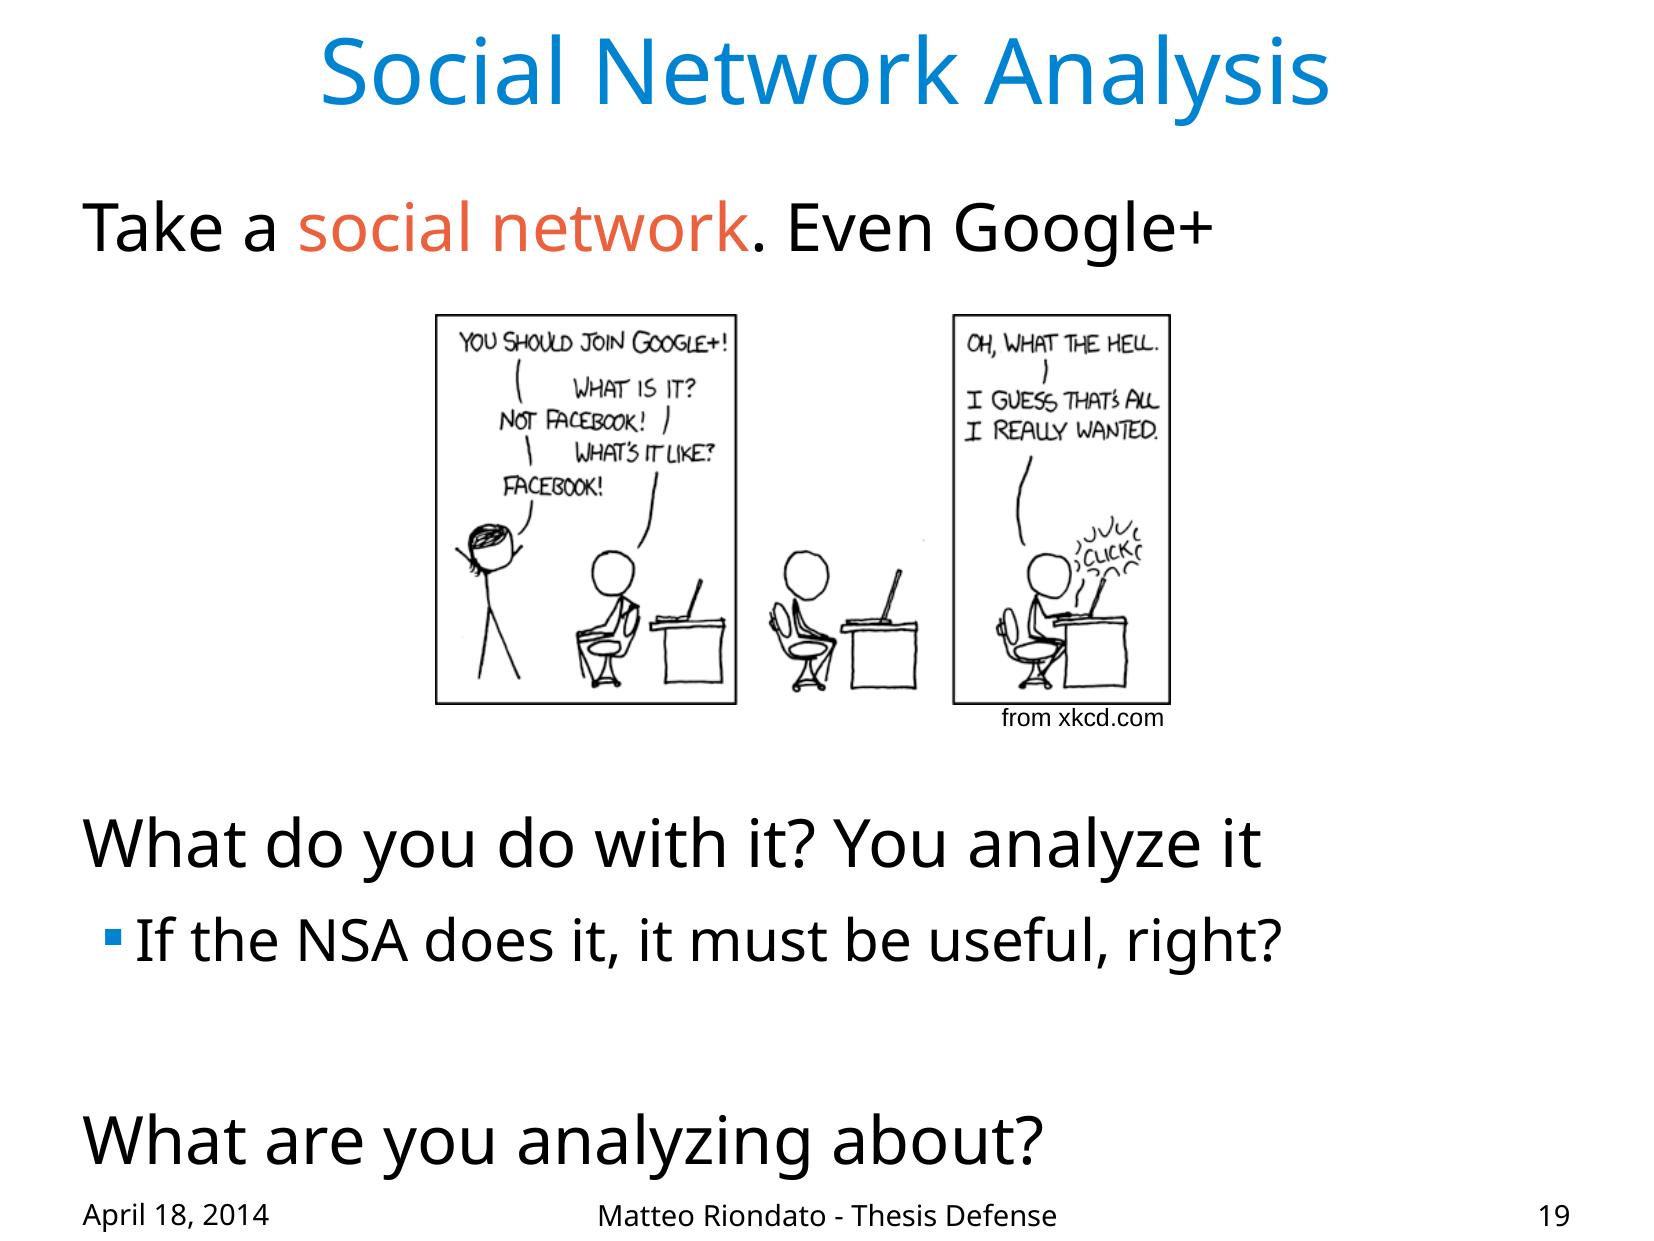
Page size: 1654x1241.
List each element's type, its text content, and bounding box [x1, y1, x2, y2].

text_box from xkcd.com [986, 695, 1180, 739]
list Take a social network. Even Google+ What do you do with it? You analyze it If the NSA does it, it must be useful, right? What are you analyzing about? [82, 180, 1571, 1186]
title Social Network Analysis [82, 0, 1571, 139]
picture [435, 314, 1171, 706]
